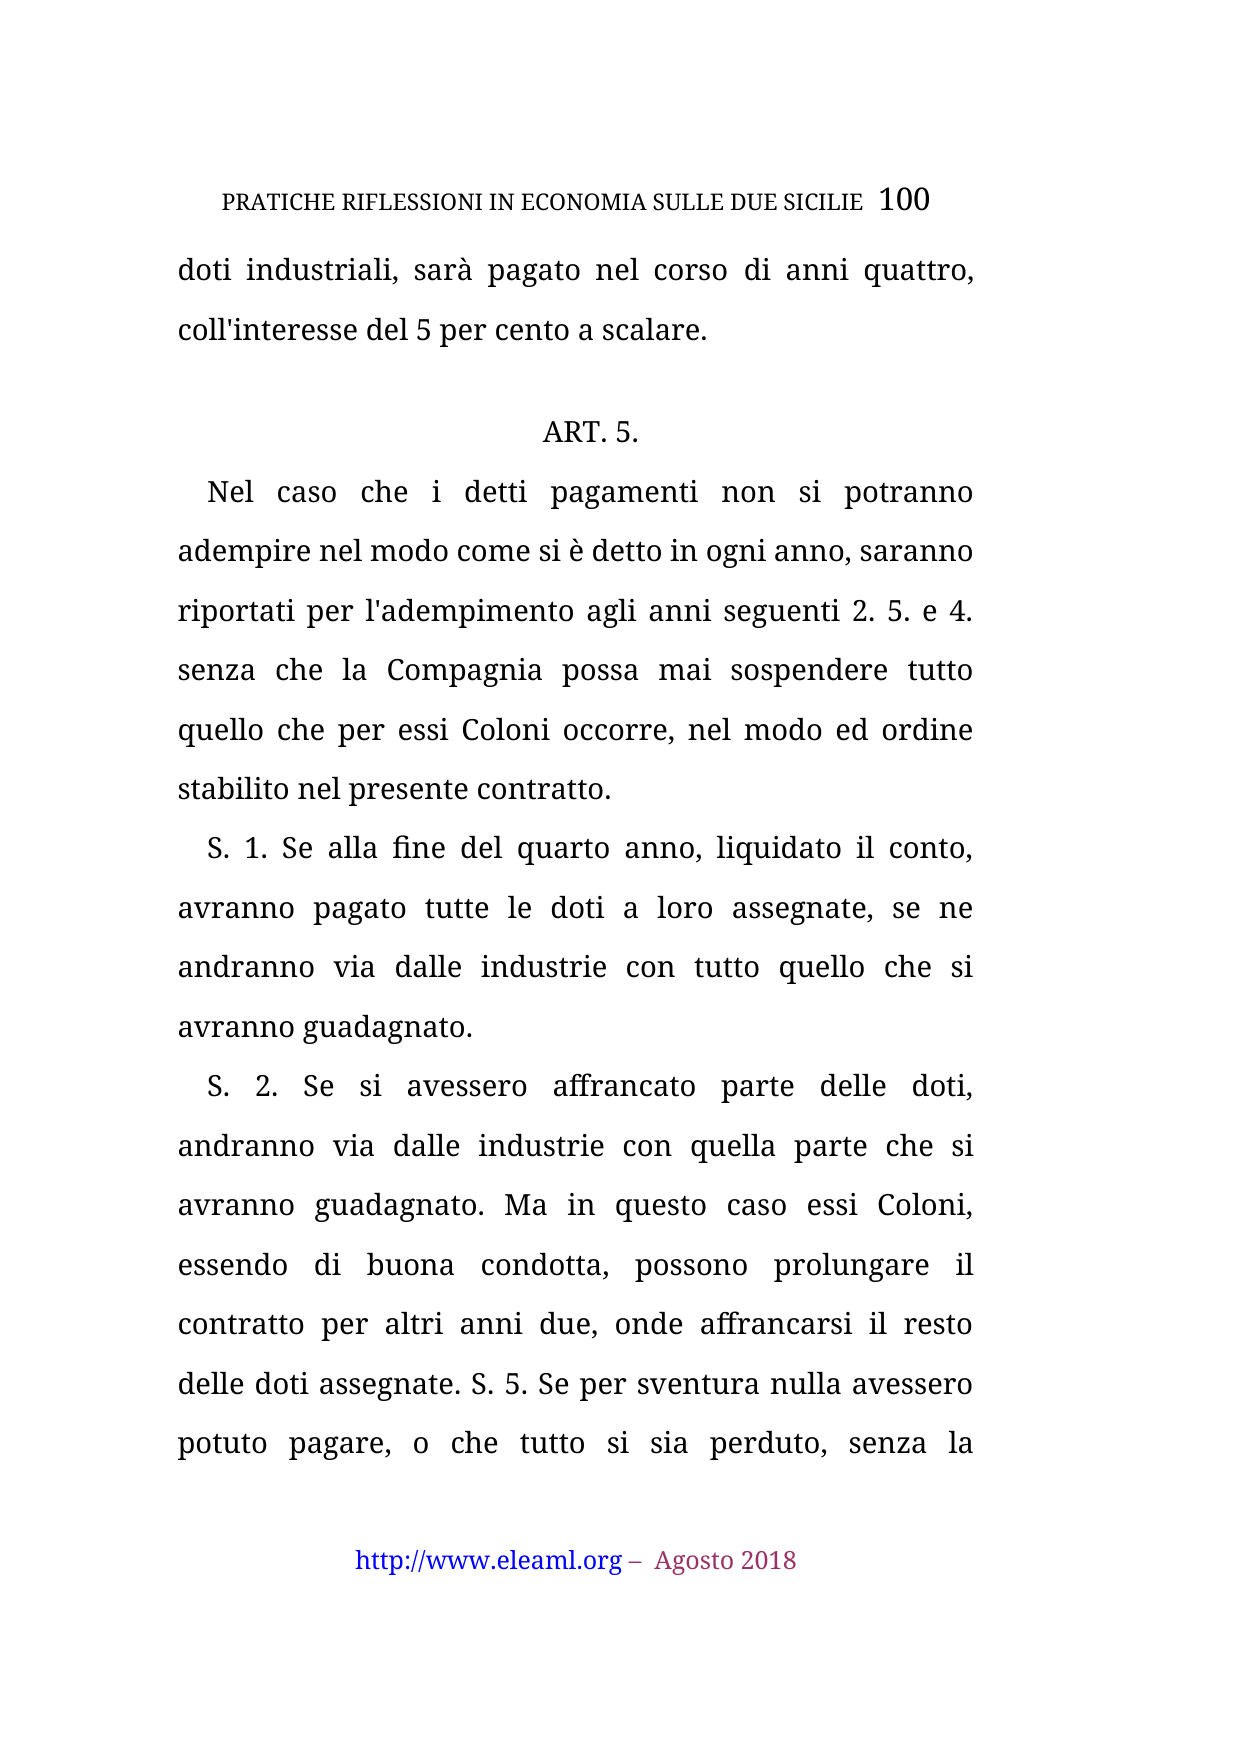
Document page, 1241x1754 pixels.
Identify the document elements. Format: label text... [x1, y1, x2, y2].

text S. 2. Se si avessero affrancato parte delle doti, andranno via dalle industrie con quella parte che si avranno guadagnato. Ma in questo caso essi Coloni, essendo di buona condotta, possono prolungare il contratto per altri anni due, onde affrancarsi il resto delle doti assegnate. S. 5. Se per sventura nulla avessero potuto pagare, o che tutto si sia perduto, senza la [177, 1066, 974, 1462]
text Nel caso che i detti pagamenti non si potranno adempire nel modo come si è detto in ogni anno, saranno riportati per l'adempimento agli anni seguenti 2. 5. e 4. senza che la Compagnia possa mai sospendere tutto quello che per essi Coloni occorre, nel modo ed ordine stabilito nel presente contratto. [177, 471, 974, 808]
text S. 1. Se alla fine del quarto anno, liquidato il conto, avranno pagato tutte le doti a loro assegnate, se ne andranno via dalle industrie con tutto quello che si avranno guadagnato. [177, 828, 974, 1046]
text ART. 5. [177, 411, 974, 451]
text doti industriali, sarà pagato nel corso di anni quattro, coll'interesse del 5 per cento a scalare. [177, 249, 974, 348]
